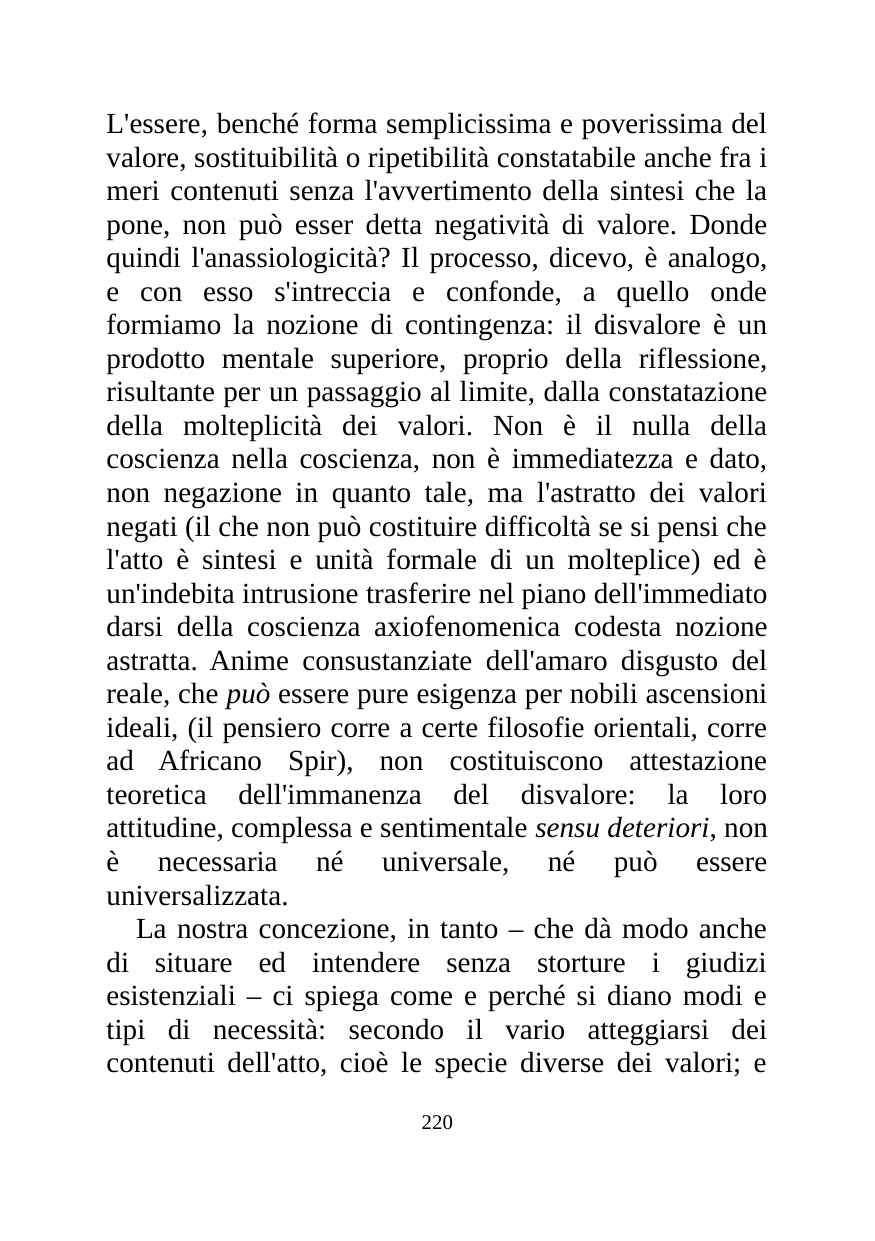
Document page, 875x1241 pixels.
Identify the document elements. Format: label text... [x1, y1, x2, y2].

text La nostra concezione, in tanto – che dà modo anche di situare ed intendere senza storture i giudizi esistenziali – ci spiega come e perché si diano modi e tipi di necessità: secondo il vario atteggiarsi dei contenuti dell'atto, cioè le specie diverse dei valori; e [106, 911, 768, 1079]
text L'essere, benché forma semplicissima e poverissima del valore, sostituibilità o ripetibilità constatabile anche fra i meri contenuti senza l'avvertimento della sintesi che la pone, non può esser detta negatività di valore. Donde quindi l'anassiologicità? Il processo, dicevo, è analogo, e con esso s'intreccia e confonde, a quello onde formiamo la nozione di contingenza: il disvalore è un prodotto mentale superiore, proprio della riflessione, risultante per un passaggio al limite, dalla constatazione della molteplicità dei valori. Non è il nulla della coscienza nella coscienza, non è immediatezza e dato, non negazione in quanto tale, ma l'astratto dei valori negati (il che non può costituire difficoltà se si pensi che l'atto è sintesi e unità formale di un molteplice) ed è un'indebita intrusione trasferire nel piano dell'immediato darsi della coscienza axiofenomenica codesta nozione astratta. Anime consustanziate dell'amaro disgusto del reale, che può essere pure esigenza per nobili ascensioni ideali, (il pensiero corre a certe filosofie orientali, corre ad Africano Spir), non costituiscono attestazione teoretica dell'immanenza del disvalore: la loro attitudine, complessa e sentimentale sensu deteriori, non è necessaria né universale, né può essere universalizzata. [106, 106, 768, 911]
